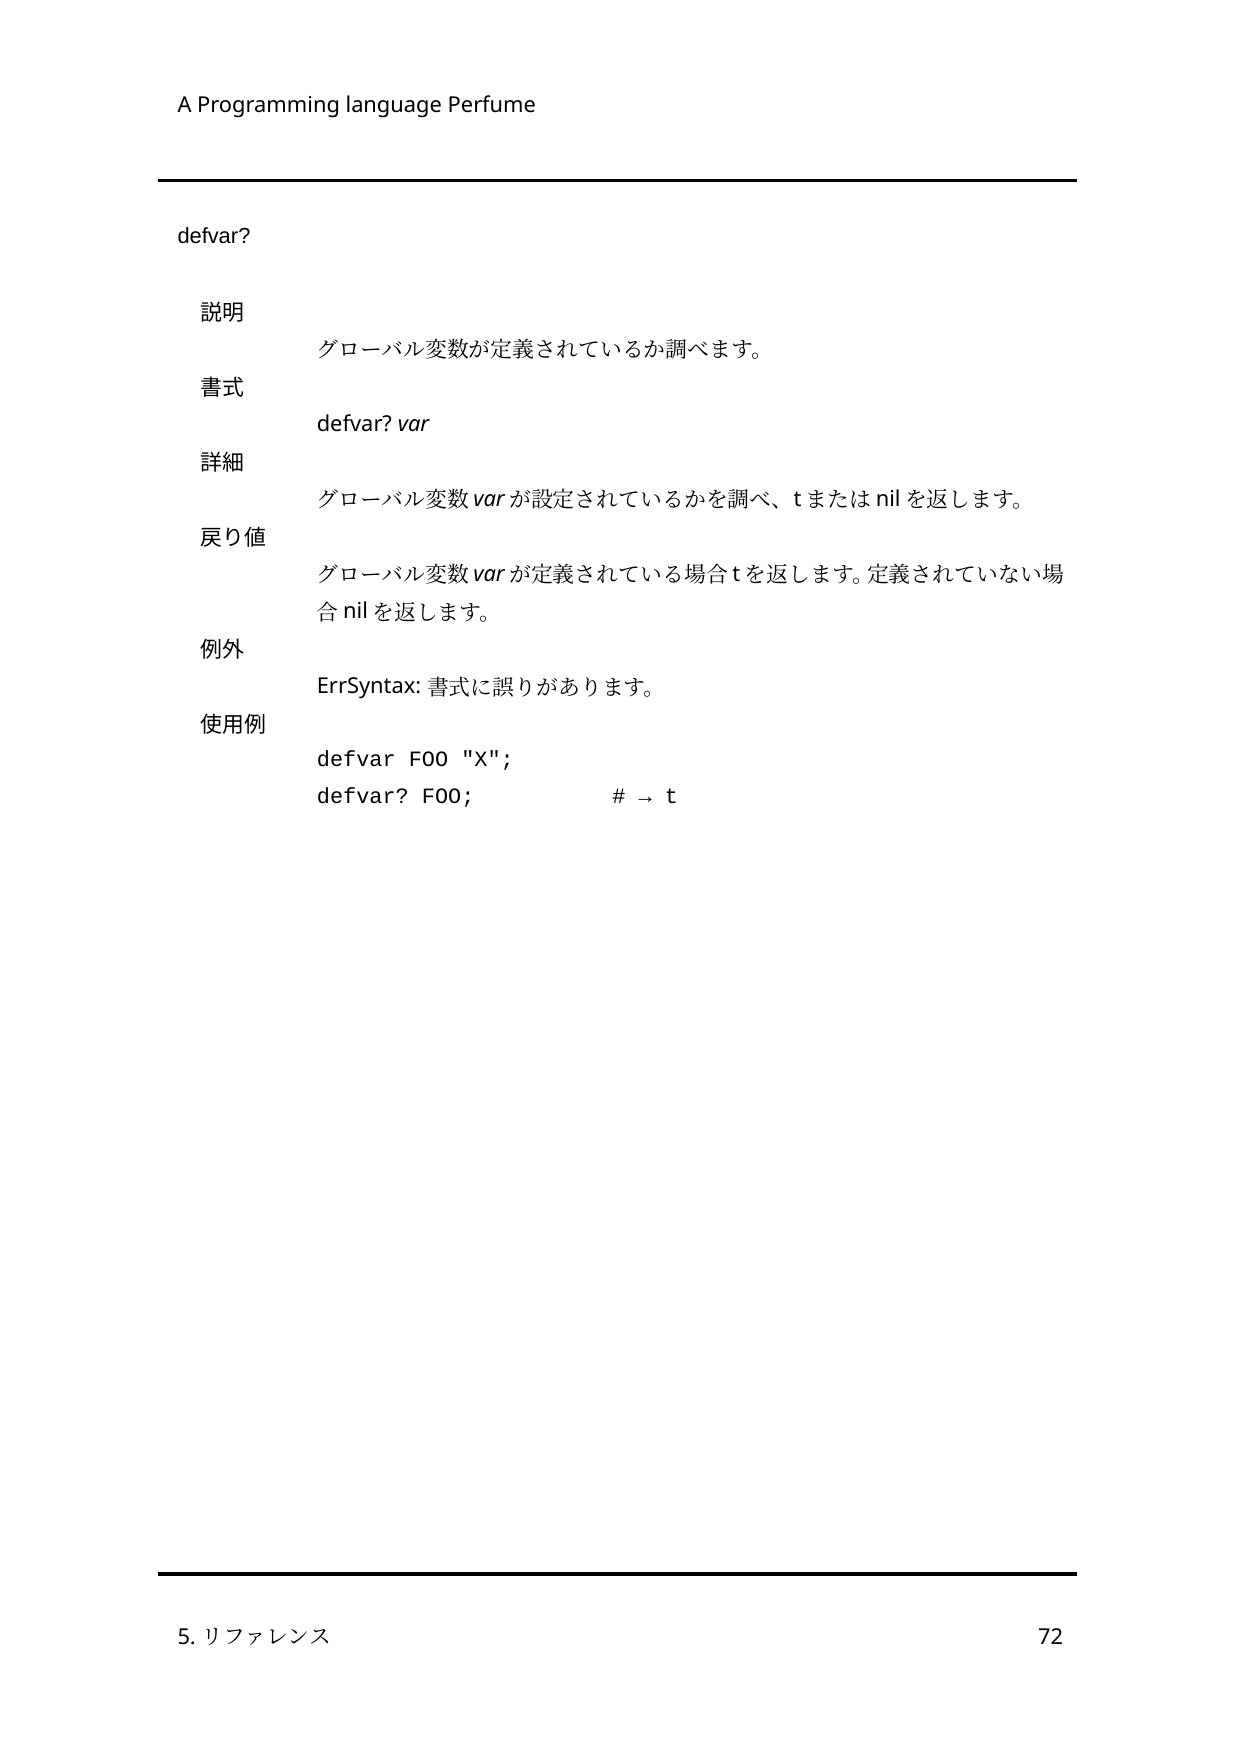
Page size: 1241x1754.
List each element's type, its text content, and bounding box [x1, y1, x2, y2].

table_cell グローバル変数varが定義されている場合tを返します。定義されていない場合nilを返します。 [317, 517, 1063, 629]
table_header 説明 [200, 292, 317, 367]
table_cell ErrSyntax: 書式に誤りがあります。 [317, 629, 1063, 704]
table_cell 使用例 [200, 704, 317, 817]
table_cell 戻り値 [200, 517, 317, 629]
subtitle defvar? [177, 217, 1063, 254]
table_cell 例外 [200, 629, 317, 704]
table_cell defvar FOO "X"; defvar? FOO; # → t [317, 704, 1063, 817]
table_cell グローバル変数varが設定されているかを調べ、tまたはnilを返します。 [317, 442, 1063, 517]
table_cell 書式 [200, 367, 317, 442]
table_cell defvar? var [317, 367, 1063, 442]
table_cell 詳細 [200, 442, 317, 517]
table_header グローバル変数が定義されているか調べます。 [317, 292, 1063, 367]
